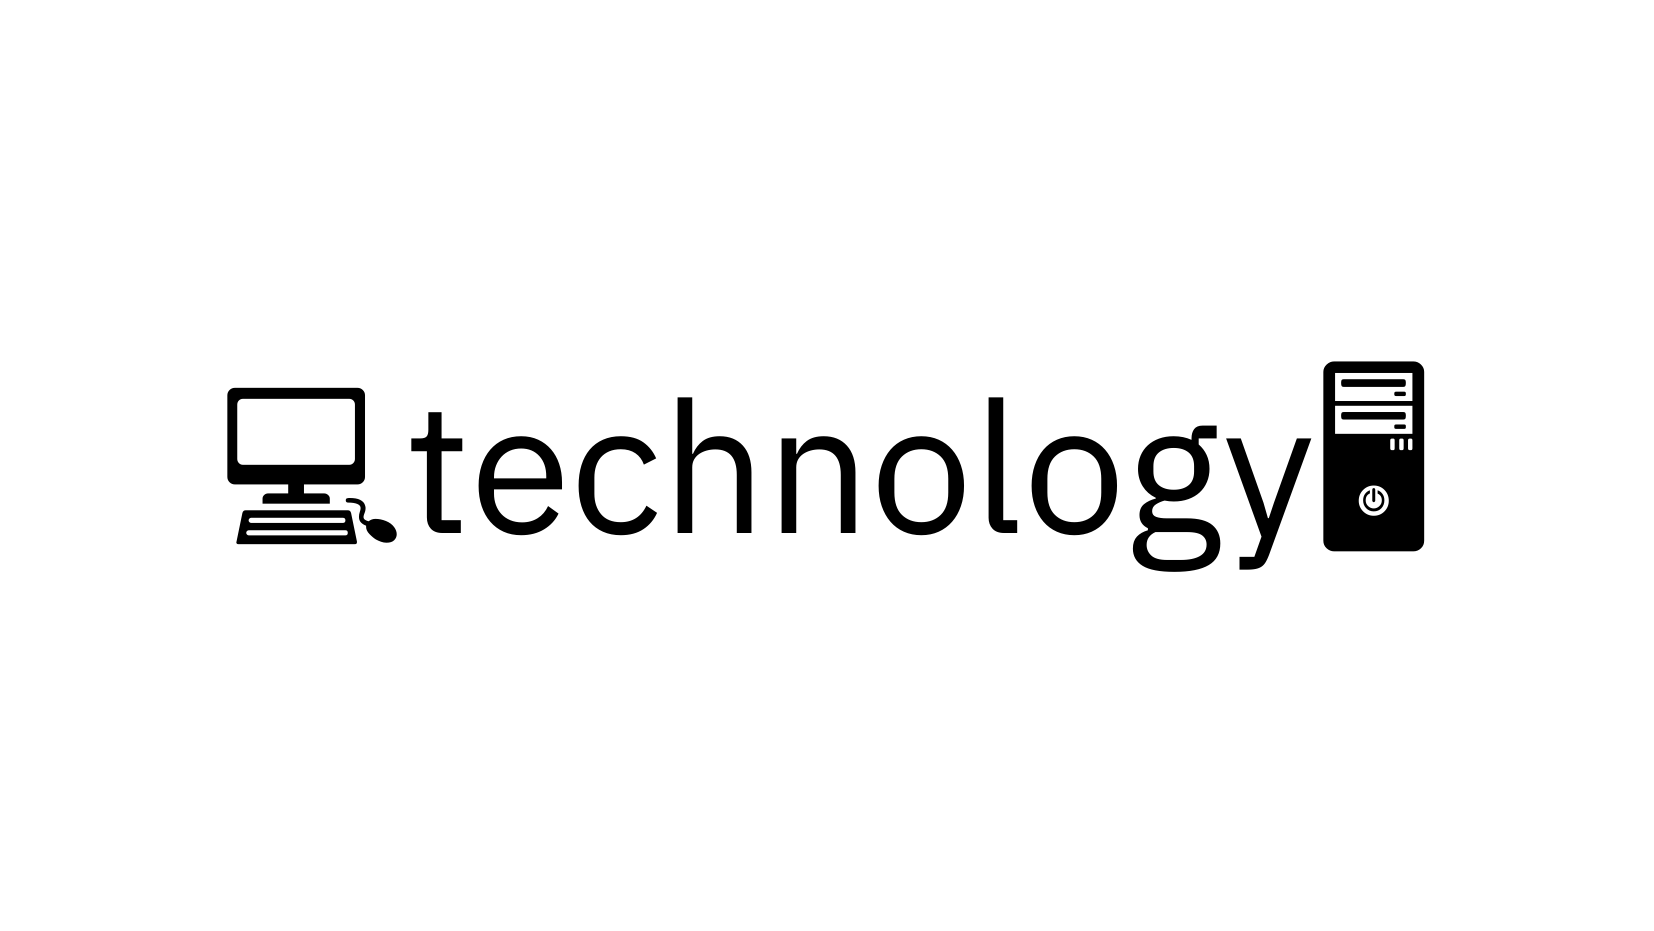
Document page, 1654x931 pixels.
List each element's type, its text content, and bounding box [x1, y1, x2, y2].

title 🧑‍💻technology🖥 [82, 346, 1571, 585]
